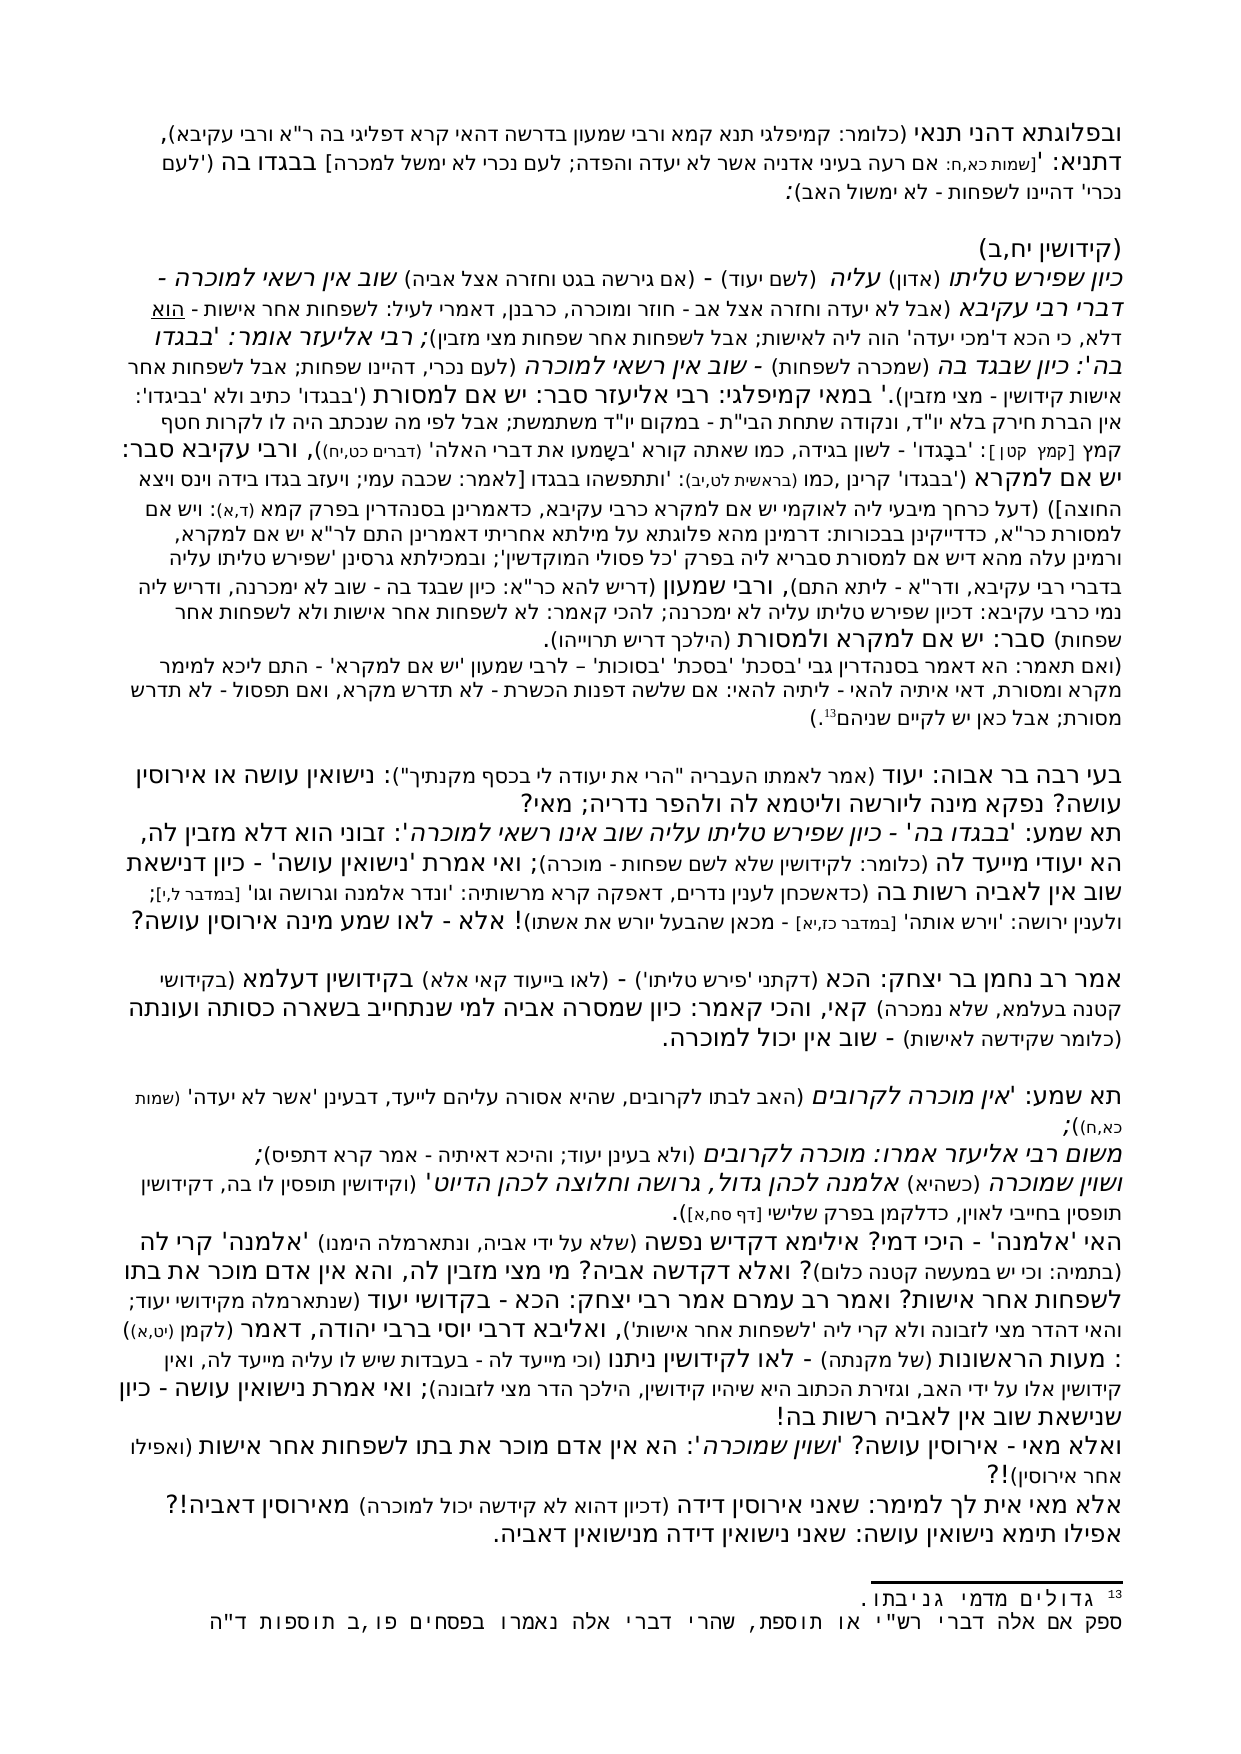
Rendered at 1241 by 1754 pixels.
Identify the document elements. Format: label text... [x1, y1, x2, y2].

text אפילו תימא נישואין עושה: שאני נישואין דידה מנישואין דאביה. [118, 1519, 1122, 1548]
text ואלא מאי - אירוסין עושה? 'ושוין שמוכרה': הא אין אדם מוכר את בתו לשפחות אחר אישות (ואפילו אחר אירוסין)!? [118, 1431, 1122, 1490]
text ספק אם אלה דברי רש"י או תוספת, שהרי דברי אלה נאמרו בפסחים פו,ב תוספות ד"ה [118, 1612, 1122, 1636]
text אמר רב נחמן בר יצחק: הכא (דקתני 'פירש טליתו') - (לאו בייעוד קאי אלא) בקידושין דעלמא (בקידושי קטנה בעלמא, שלא נמכרה) קאי, והכי קאמר: כיון שמסרה אביה למי שנתחייב בשארה כסותה ועונתה (כלומר שקידשה לאישות) - שוב אין יכול למוכרה. [118, 964, 1122, 1052]
text גדולים מדמי גניבתו. [118, 1588, 1122, 1612]
text (ואם תאמר: הא דאמר בסנהדרין גבי 'בסכת' 'בסכת' 'בסוכות' – לרבי שמעון 'יש אם למקרא' - התם ליכא למימר מקרא ומסורת, דאי איתיה להאי - ליתיה להאי: אם שלשה דפנות הכשרת - לא תדרש מקרא, ואם תפסול - לא תדרש מסורת; אבל כאן יש לקיים שניהם.) [118, 654, 1122, 731]
text אלא מאי אית לך למימר: שאני אירוסין דידה (דכיון דהוא לא קידשה יכול למוכרה) מאירוסין דאביה!? [118, 1490, 1122, 1519]
text בעי רבה בר אבוה: יעוד (אמר לאמתו העבריה "הרי את יעודה לי בכסף מקנתיך"): נישואין עושה או אירוסין עושה? נפקא מינה ליורשה וליטמא לה ולהפר נדריה; מאי? [118, 760, 1122, 819]
text האי 'אלמנה' - היכי דמי? אילימא דקדיש נפשה (שלא על ידי אביה, ונתארמלה הימנו) 'אלמנה' קרי לה (בתמיה: וכי יש במעשה קטנה כלום)? ואלא דקדשה אביה? מי מצי מזבין לה, והא אין אדם מוכר את בתו לשפחות אחר אישות? ואמר רב עמרם אמר רבי יצחק: הכא - בקדושי יעוד (שנתארמלה מקידושי יעוד; והאי דהדר מצי לזבונה ולא קרי ליה 'לשפחות אחר אישות'), ואליבא דרבי יוסי ברבי יהודה, דאמר (לקמן (יט,א)) : מעות הראשונות (של מקנתה) - לאו לקידושין ניתנו (וכי מייעד לה - בעבדות שיש לו עליה מייעד לה, ואין קידושין אלו על ידי האב, וגזירת הכתוב היא שיהיו קידושין, הילכך הדר מצי לזבונה); ואי אמרת נישואין עושה - כיון שנישאת שוב אין לאביה רשות בה! [118, 1227, 1122, 1431]
text ובפלוגתא דהני תנאי (כלומר: קמיפלגי תנא קמא ורבי שמעון בדרשה דהאי קרא דפליגי בה ר"א ורבי עקיבא), דתניא: '[שמות כא,ח: אם רעה בעיני אדניה אשר לא יעדה והפדה; לעם נכרי לא ימשל למכרה] בבגדו בה ('לעם נכרי' דהיינו לשפחות - לא ימשול האב): [118, 118, 1122, 206]
text תא שמע: 'אין מוכרה לקרובים (האב לבתו לקרובים, שהיא אסורה עליהם לייעד, דבעינן 'אשר לא יעדה' (שמות כא,ח)); [118, 1081, 1122, 1139]
text ושוין שמוכרה (כשהיא) אלמנה לכהן גדול, גרושה וחלוצה לכהן הדיוט' (וקידושין תופסין לו בה, דקידושין תופסין בחייבי לאוין, כדלקמן בפרק שלישי [דף סח,א]). [118, 1168, 1122, 1227]
text תא שמע: 'בבגדו בה' - כיון שפירש טליתו עליה שוב אינו רשאי למוכרה': זבוני הוא דלא מזבין לה, הא יעודי מייעד לה (כלומר: לקידושין שלא לשם שפחות - מוכרה); ואי אמרת 'נישואין עושה' - כיון דנישאת שוב אין לאביה רשות בה (כדאשכחן לענין נדרים, דאפקה קרא מרשותיה: 'ונדר אלמנה וגרושה וגו' [במדבר ל,י]; ולענין ירושה: 'וירש אותה' [במדבר כז,יא] - מכאן שהבעל יורש את אשתו)! אלא - לאו שמע מינה אירוסין עושה? [118, 819, 1122, 936]
text משום רבי אליעזר אמרו: מוכרה לקרובים (ולא בעינן יעוד; והיכא דאיתיה - אמר קרא דתפיס); [118, 1139, 1122, 1168]
text כיון שפירש טליתו (אדון) עליה (לשם יעוד) - (אם גירשה בגט וחזרה אצל אביה) שוב אין רשאי למוכרה - דברי רבי עקיבא (אבל לא יעדה וחזרה אצל אב - חוזר ומוכרה, כרבנן, דאמרי לעיל: לשפחות אחר אישות - הוא דלא, כי הכא ד'מכי יעדה' הוה ליה לאישות; אבל לשפחות אחר שפחות מצי מזבין); רבי אליעזר אומר: 'בבגדו בה': כיון שבגד בה (שמכרה לשפחות) - שוב אין רשאי למוכרה (לעם נכרי, דהיינו שפחות; אבל לשפחות אחר אישות קידושין - מצי מזבין).' במאי קמיפלגי: רבי אליעזר סבר: יש אם למסורת ('בבגדו' כתיב ולא 'בביגדו': אין הברת חירק בלא יו"ד, ונקודה שתחת הבי"ת - במקום יו"ד משתמשת; אבל לפי מה שנכתב היה לו לקרות חטף קמץ [קמץ קטן]: 'בבָגדו' - לשון בגידה, כמו שאתה קורא 'בשָמעו את דברי האלה' (דברים כט,יח)), ורבי עקיבא סבר: יש אם למקרא ('בבגדו' קרינן ,כמו (בראשית לט,יב): 'ותתפשהו בבגדו [לאמר: שכבה עמי; ויעזב בגדו בידה וינס ויצא החוצה]) (דעל כרחך מיבעי ליה לאוקמי יש אם למקרא כרבי עקיבא, כדאמרינן בסנהדרין בפרק קמא (ד,א): ויש אם למסורת כר"א, כדדייקינן בבכורות: דרמינן מהא פלוגתא על מילתא אחריתי דאמרינן התם לר"א יש אם למקרא, ורמינן עלה מהא דיש אם למסורת סבריא ליה בפרק 'כל פסולי המוקדשין'; ובמכילתא גרסינן 'שפירש טליתו עליה בדברי רבי עקיבא, ודר"א - ליתא התם), ורבי שמעון (דריש להא כר"א: כיון שבגד בה - שוב לא ימכרנה, ודריש ליה נמי כרבי עקיבא: דכיון שפירש טליתו עליה לא ימכרנה; להכי קאמר: לא לשפחות אחר אישות ולא לשפחות אחר שפחות) סבר: יש אם למקרא ולמסורת (הילכך דריש תרוייהו). [118, 264, 1122, 654]
text (קידושין יח,ב) [118, 234, 1122, 264]
